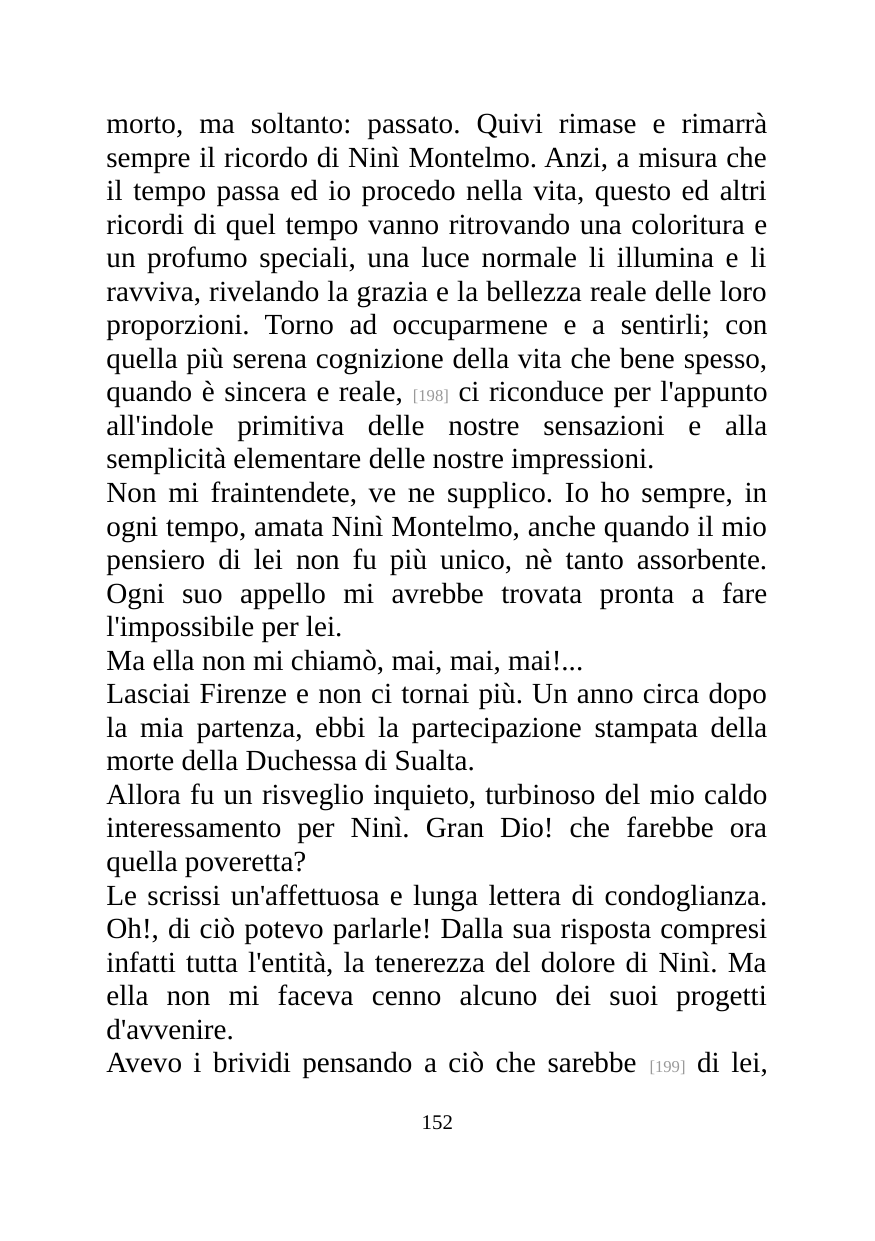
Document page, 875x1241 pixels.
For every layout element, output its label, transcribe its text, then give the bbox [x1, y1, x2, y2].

text Lasciai Firenze e non ci tornai più. Un anno circa dopo la mia partenza, ebbi la partecipazione stampata della morte della Duchessa di Sualta. [106, 676, 768, 777]
text Le scrissi un'affettuosa e lunga lettera di condoglianza. Oh!, di ciò potevo parlarle! Dalla sua risposta compresi infatti tutta l'entità, la tenerezza del dolore di Ninì. Ma ella non mi faceva cenno alcuno dei suoi progetti d'avvenire. [106, 878, 768, 1045]
text morto, ma soltanto: passato. Quivi rimase e rimarrà sempre il ricordo di Ninì Montelmo. Anzi, a misura che il tempo passa ed io procedo nella vita, questo ed altri ricordi di quel tempo vanno ritrovando una coloritura e un profumo speciali, una luce normale li illumina e li ravviva, rivelando la grazia e la bellezza reale delle loro proporzioni. Torno ad occuparmene e a sentirli; con quella più serena cognizione della vita che bene spesso, quando è sincera e reale, [198] ci riconduce per l'appunto all'indole primitiva delle nostre sensazioni e alla semplicità elementare delle nostre impressioni. [106, 106, 768, 475]
text Allora fu un risveglio inquieto, turbinoso del mio caldo interessamento per Ninì. Gran Dio! che farebbe ora quella poveretta? [106, 777, 768, 878]
text Non mi fraintendete, ve ne supplico. Io ho sempre, in ogni tempo, amata Ninì Montelmo, anche quando il mio pensiero di lei non fu più unico, nè tanto assorbente. Ogni suo appello mi avrebbe trovata pronta a fare l'impossibile per lei. [106, 475, 768, 643]
text Avevo i brividi pensando a ciò che sarebbe [199] di lei, [106, 1045, 768, 1079]
text Ma ella non mi chiamò, mai, mai, mai!... [106, 643, 768, 676]
